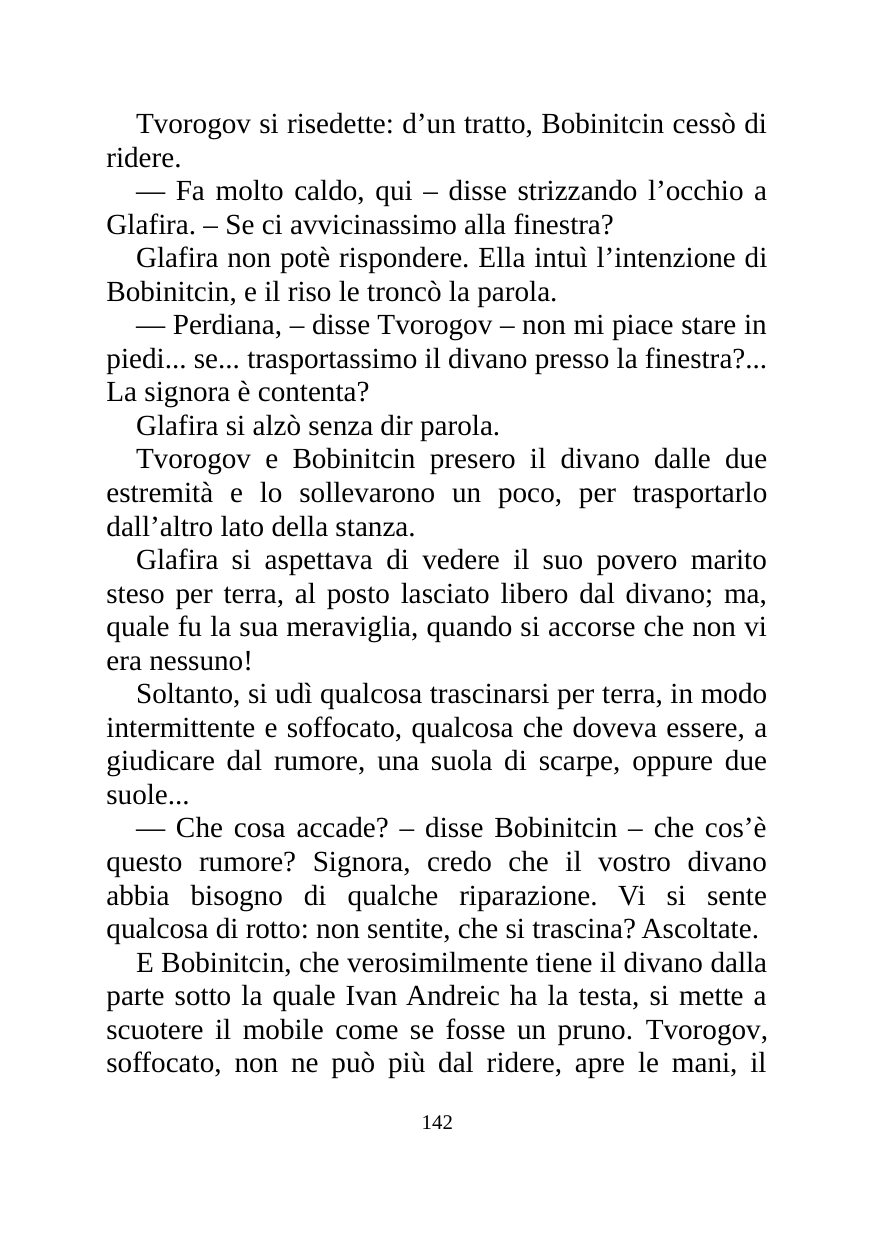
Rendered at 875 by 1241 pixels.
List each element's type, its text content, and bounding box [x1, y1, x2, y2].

text — Perdiana, – disse Tvorogov – non mi piace stare in piedi... se... trasportassimo il divano presso la finestra?... La signora è contenta? [106, 307, 768, 408]
text Soltanto, si udì qualcosa trascinarsi per terra, in modo intermittente e soffocato, qualcosa che doveva essere, a giudicare dal rumore, una suola di scarpe, oppure due suole... [106, 676, 768, 811]
text Tvorogov si risedette: d’un tratto, Bobinitcin cessò di ridere. [106, 106, 768, 173]
text Glafira si alzò senza dir parola. [106, 408, 768, 442]
text Glafira non potè rispondere. Ella intuì l’intenzione di Bobinitcin, e il riso le troncò la parola. [106, 240, 768, 307]
text Glafira si aspettava di vedere il suo povero marito steso per terra, al posto lasciato libero dal divano; ma, quale fu la sua meraviglia, quando si accorse che non vi era nessuno! [106, 542, 768, 676]
text — Che cosa accade? – disse Bobinitcin – che cos’è questo rumore? Signora, credo che il vostro divano abbia bisogno di qualche riparazione. Vi si sente qualcosa di rotto: non sentite, che si trascina? Ascoltate. [106, 811, 768, 945]
text — Fa molto caldo, qui – disse strizzando l’occhio a Glafira. – Se ci avvicinassimo alla finestra? [106, 173, 768, 240]
text E Bobinitcin, che verosimilmente tiene il divano dalla parte sotto la quale Ivan Andreic ha la testa, si mette a scuotere il mobile come se fosse un pruno. Tvorogov, soffocato, non ne può più dal ridere, apre le mani, il [106, 945, 768, 1079]
text Tvorogov e Bobinitcin presero il divano dalle due estremità e lo sollevarono un poco, per trasportarlo dall’altro lato della stanza. [106, 442, 768, 542]
